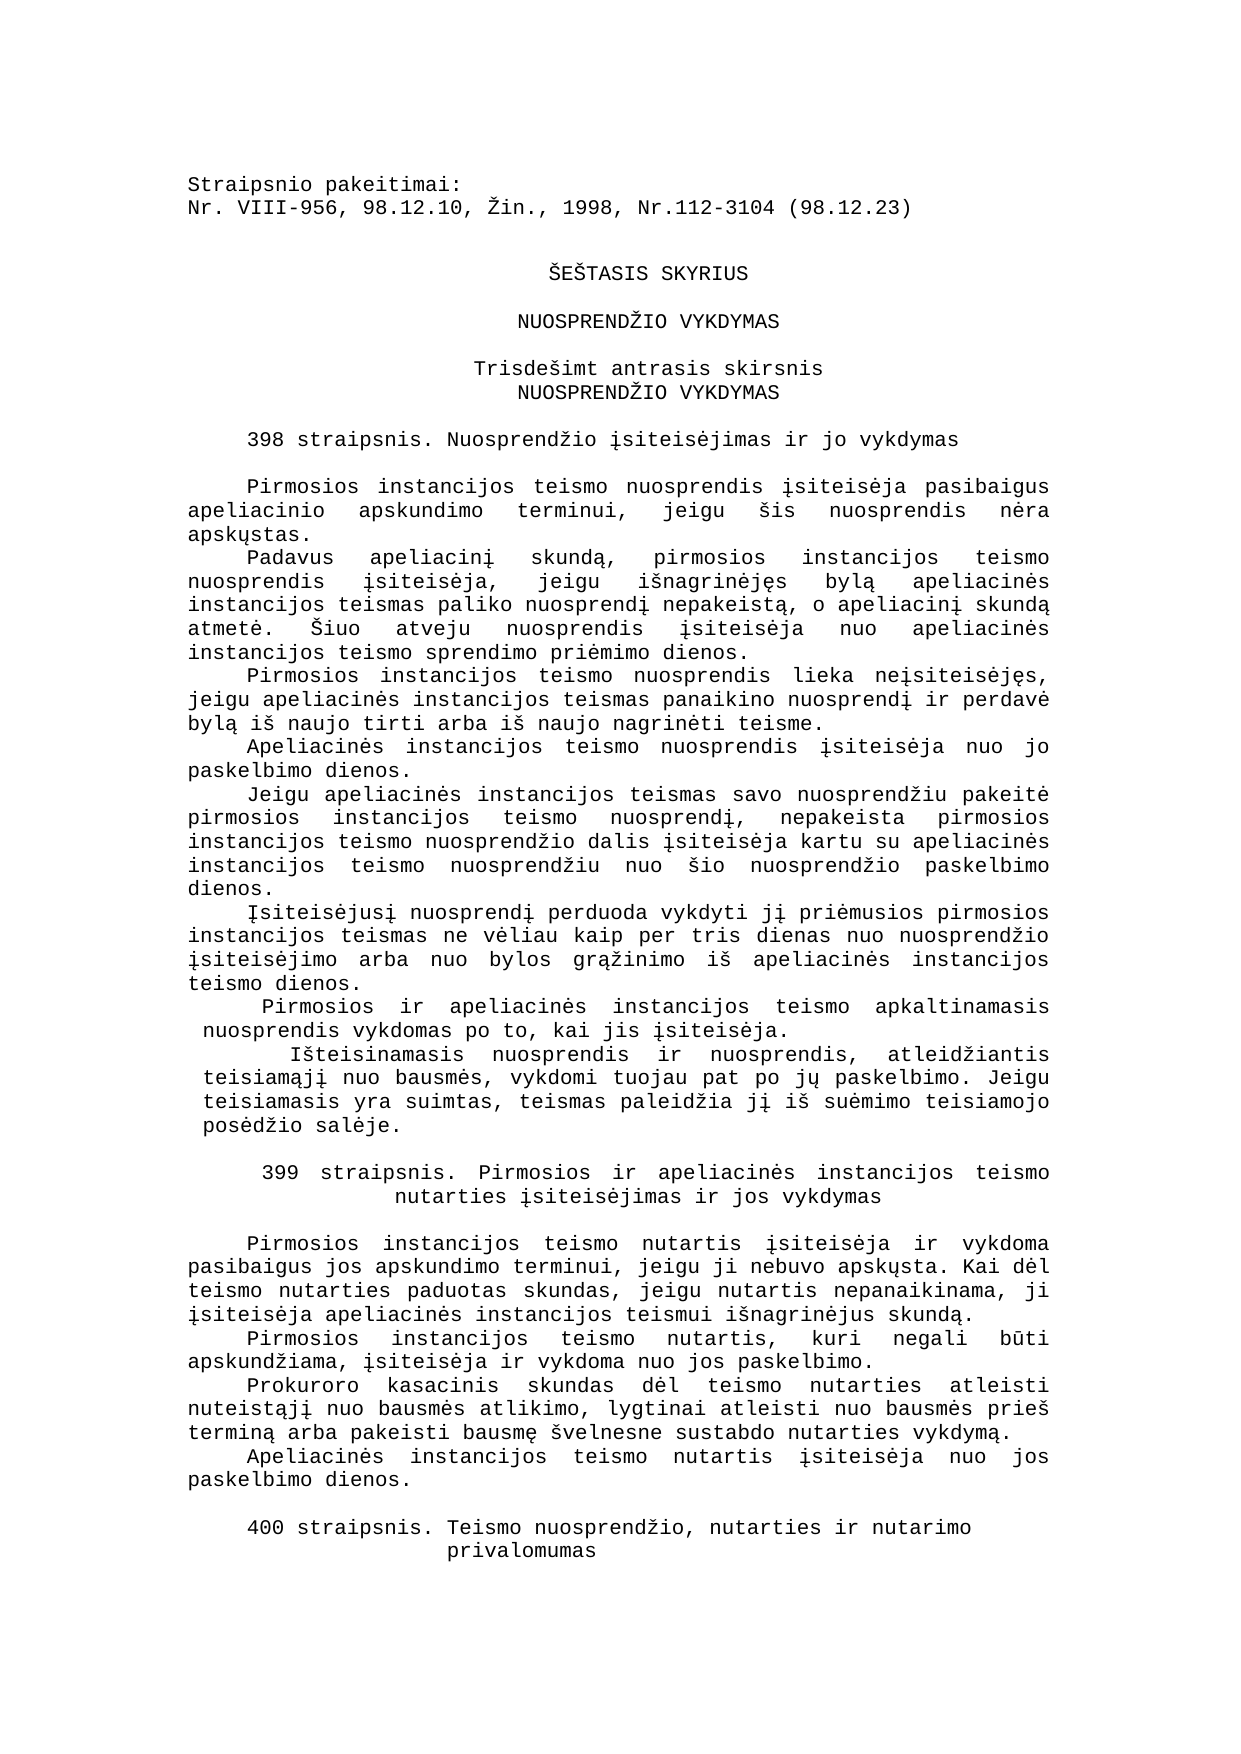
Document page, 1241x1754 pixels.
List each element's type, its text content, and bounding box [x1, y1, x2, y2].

text 400 straipsnis. Teismo nuosprendžio, nutarties ir nutarimo [187, 1517, 1050, 1540]
text Straipsnio pakeitimai: [187, 174, 1050, 197]
text Įsiteisėjusį nuosprendį perduoda vykdyti jį priėmusios pirmosios instancijos teismas ne vėliau kaip per tris dienas nuo nuosprendžio įsiteisėjimo arba nuo bylos grąžinimo iš apeliacinės instancijos teismo dienos. [187, 902, 1050, 996]
text privalomumas [187, 1540, 1050, 1564]
text Jeigu apeliacinės instancijos teismas savo nuosprendžiu pakeitė pirmosios instancijos teismo nuosprendį, nepakeista pirmosios instancijos teismo nuosprendžio dalis įsiteisėja kartu su apeliacinės instancijos teismo nuosprendžiu nuo šio nuosprendžio paskelbimo dienos. [187, 784, 1050, 902]
text Pirmosios instancijos teismo nutartis įsiteisėja ir vykdoma pasibaigus jos apskundimo terminui, jeigu ji nebuvo apskųsta. Kai dėl teismo nutarties paduotas skundas, jeigu nutartis nepanaikinama, ji įsiteisėja apeliacinės instancijos teismui išnagrinėjus skundą. [187, 1233, 1050, 1327]
text Pirmosios instancijos teismo nutartis, kuri negali būti apskundžiama, įsiteisėja ir vykdoma nuo jos paskelbimo. [187, 1327, 1050, 1375]
text Pirmosios instancijos teismo nuosprendis lieka neįsiteisėjęs, jeigu apeliacinės instancijos teismas panaikino nuosprendį ir perdavė bylą iš naujo tirti arba iš naujo nagrinėti teisme. [187, 665, 1050, 736]
text ŠEŠTASIS SKYRIUS [187, 263, 1050, 287]
text NUOSPRENDŽIO VYKDYMAS [187, 311, 1050, 334]
text Pirmosios ir apeliacinės instancijos teismo apkaltinamasis nuosprendis vykdomas po to, kai jis įsiteisėja. [202, 996, 1050, 1044]
text Trisdešimt antrasis skirsnis [187, 358, 1050, 382]
text 398 straipsnis. Nuosprendžio įsiteisėjimas ir jo vykdymas [247, 429, 1050, 453]
text 399 straipsnis. Pirmosios ir apeliacinės instancijos teismo nutarties įsiteisėjimas ir jos vykdymas [261, 1162, 1050, 1209]
text Nr. VIII-956, 98.12.10, Žin., 1998, Nr.112-3104 (98.12.23) [187, 197, 1050, 221]
text Prokuroro kasacinis skundas dėl teismo nutarties atleisti nuteistąjį nuo bausmės atlikimo, lygtinai atleisti nuo bausmės prieš terminą arba pakeisti bausmę švelnesne sustabdo nutarties vykdymą. [187, 1375, 1050, 1446]
text Pirmosios instancijos teismo nuosprendis įsiteisėja pasibaigus apeliacinio apskundimo terminui, jeigu šis nuosprendis nėra apskųstas. [187, 476, 1050, 547]
text NUOSPRENDŽIO VYKDYMAS [187, 382, 1050, 405]
text Apeliacinės instancijos teismo nutartis įsiteisėja nuo jos paskelbimo dienos. [187, 1446, 1050, 1493]
text Išteisinamasis nuosprendis ir nuosprendis, atleidžiantis teisiamąjį nuo bausmės, vykdomi tuojau pat po jų paskelbimo. Jeigu teisiamasis yra suimtas, teismas paleidžia jį iš suėmimo teisiamojo posėdžio salėje. [202, 1044, 1050, 1138]
text Apeliacinės instancijos teismo nuosprendis įsiteisėja nuo jo paskelbimo dienos. [187, 736, 1050, 784]
text Padavus apeliacinį skundą, pirmosios instancijos teismo nuosprendis įsiteisėja, jeigu išnagrinėjęs bylą apeliacinės instancijos teismas paliko nuosprendį nepakeistą, o apeliacinį skundą atmetė. Šiuo atveju nuosprendis įsiteisėja nuo apeliacinės instancijos teismo sprendimo priėmimo dienos. [187, 547, 1050, 665]
